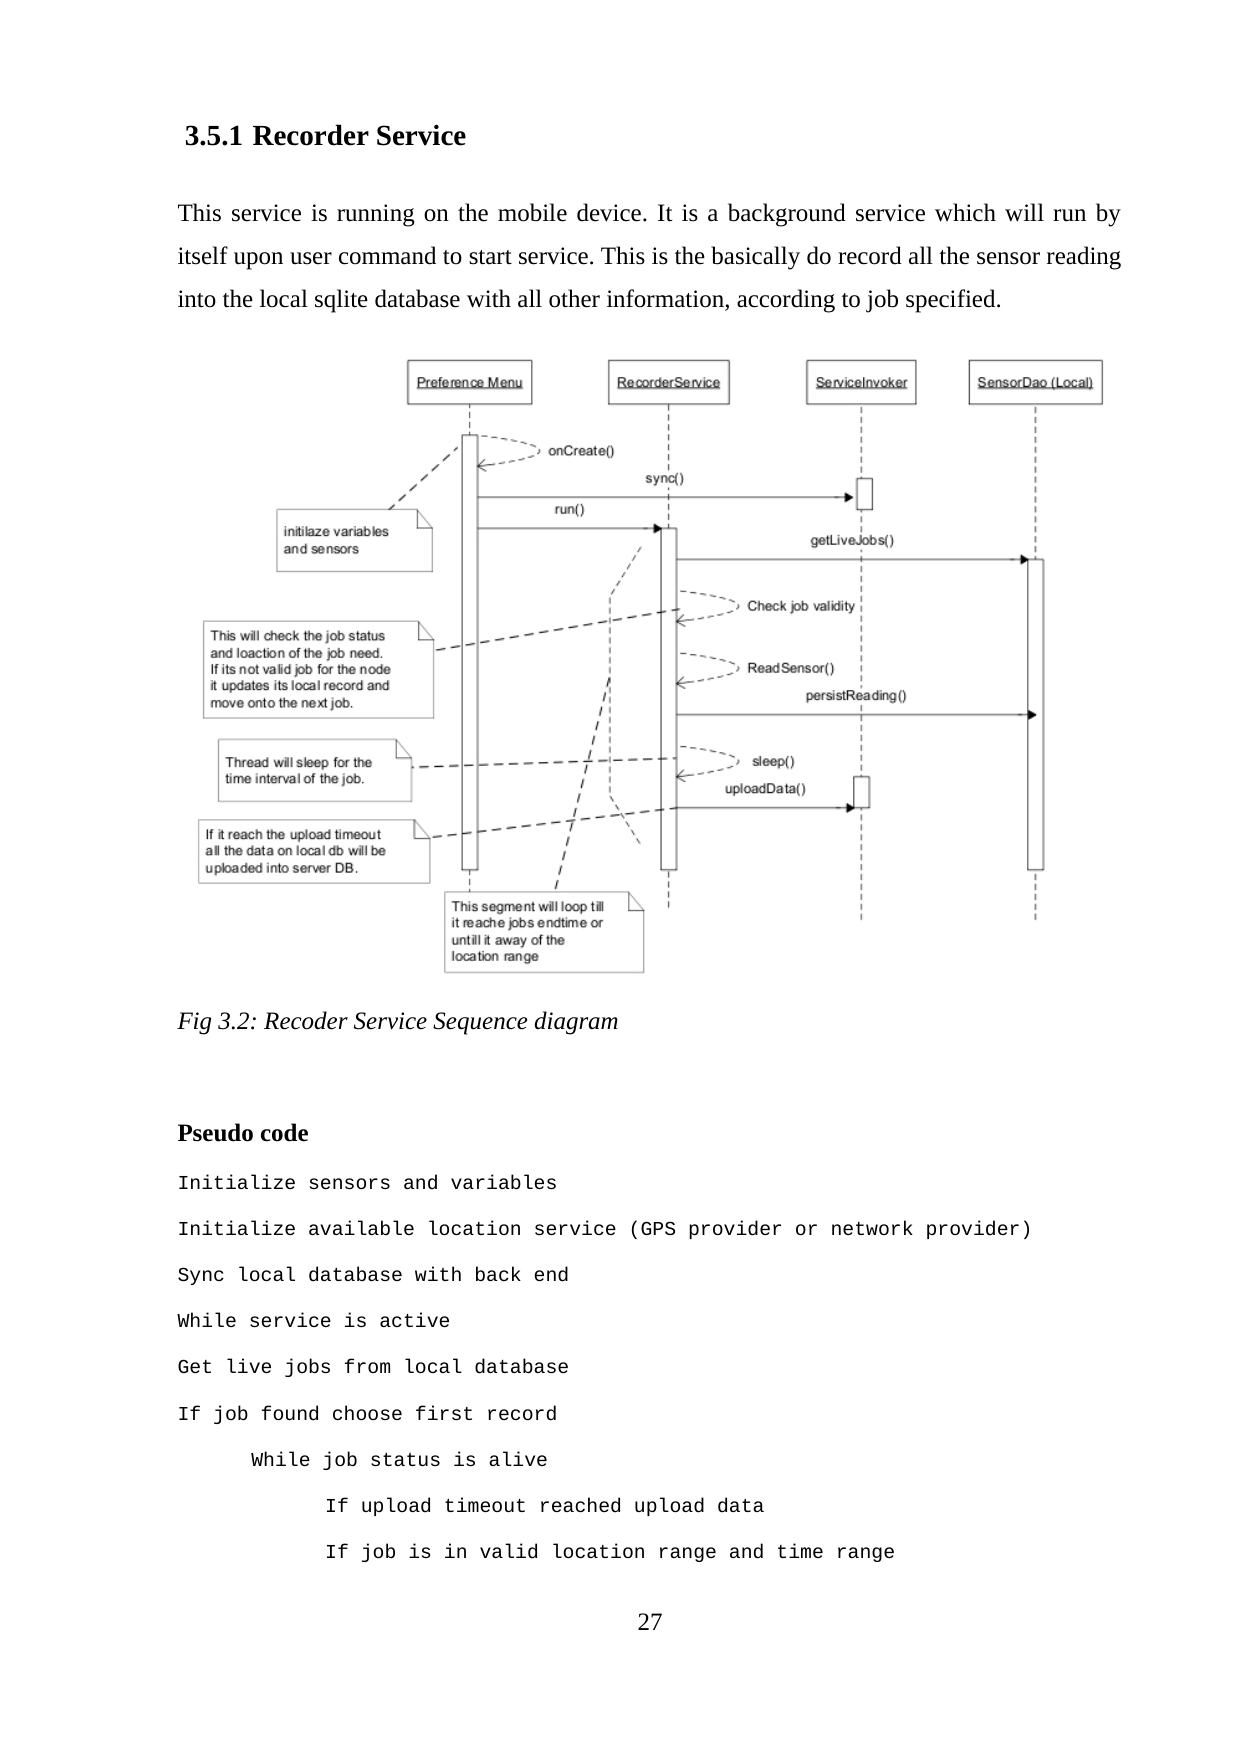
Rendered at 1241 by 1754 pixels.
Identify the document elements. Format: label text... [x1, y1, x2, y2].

text If upload timeout reached upload data [177, 1496, 1122, 1518]
text Get live jobs from local database [177, 1357, 1122, 1380]
picture [177, 340, 1123, 992]
text Initialize available location service (GPS provider or network provider) [177, 1219, 1122, 1242]
text Sync local database with back end [177, 1265, 1122, 1288]
text While service is active [177, 1311, 1122, 1334]
text Pseudo code [177, 1118, 1122, 1146]
subtitle Recorder Service [177, 118, 1122, 152]
text If job is in valid location range and time range [177, 1542, 1122, 1564]
text While job status is alive [177, 1449, 1122, 1472]
text This service is running on the mobile device. It is a background service which will run by itself upon user command to start service. This is the basically do record all the sensor reading into the local sqlite database with all other information, according to job specified. [177, 198, 1122, 313]
text Initialize sensors and variables [177, 1173, 1122, 1196]
text If job found choose first record [177, 1403, 1122, 1426]
text Fig 3.2: Recoder Service Sequence diagram [177, 992, 1122, 1035]
